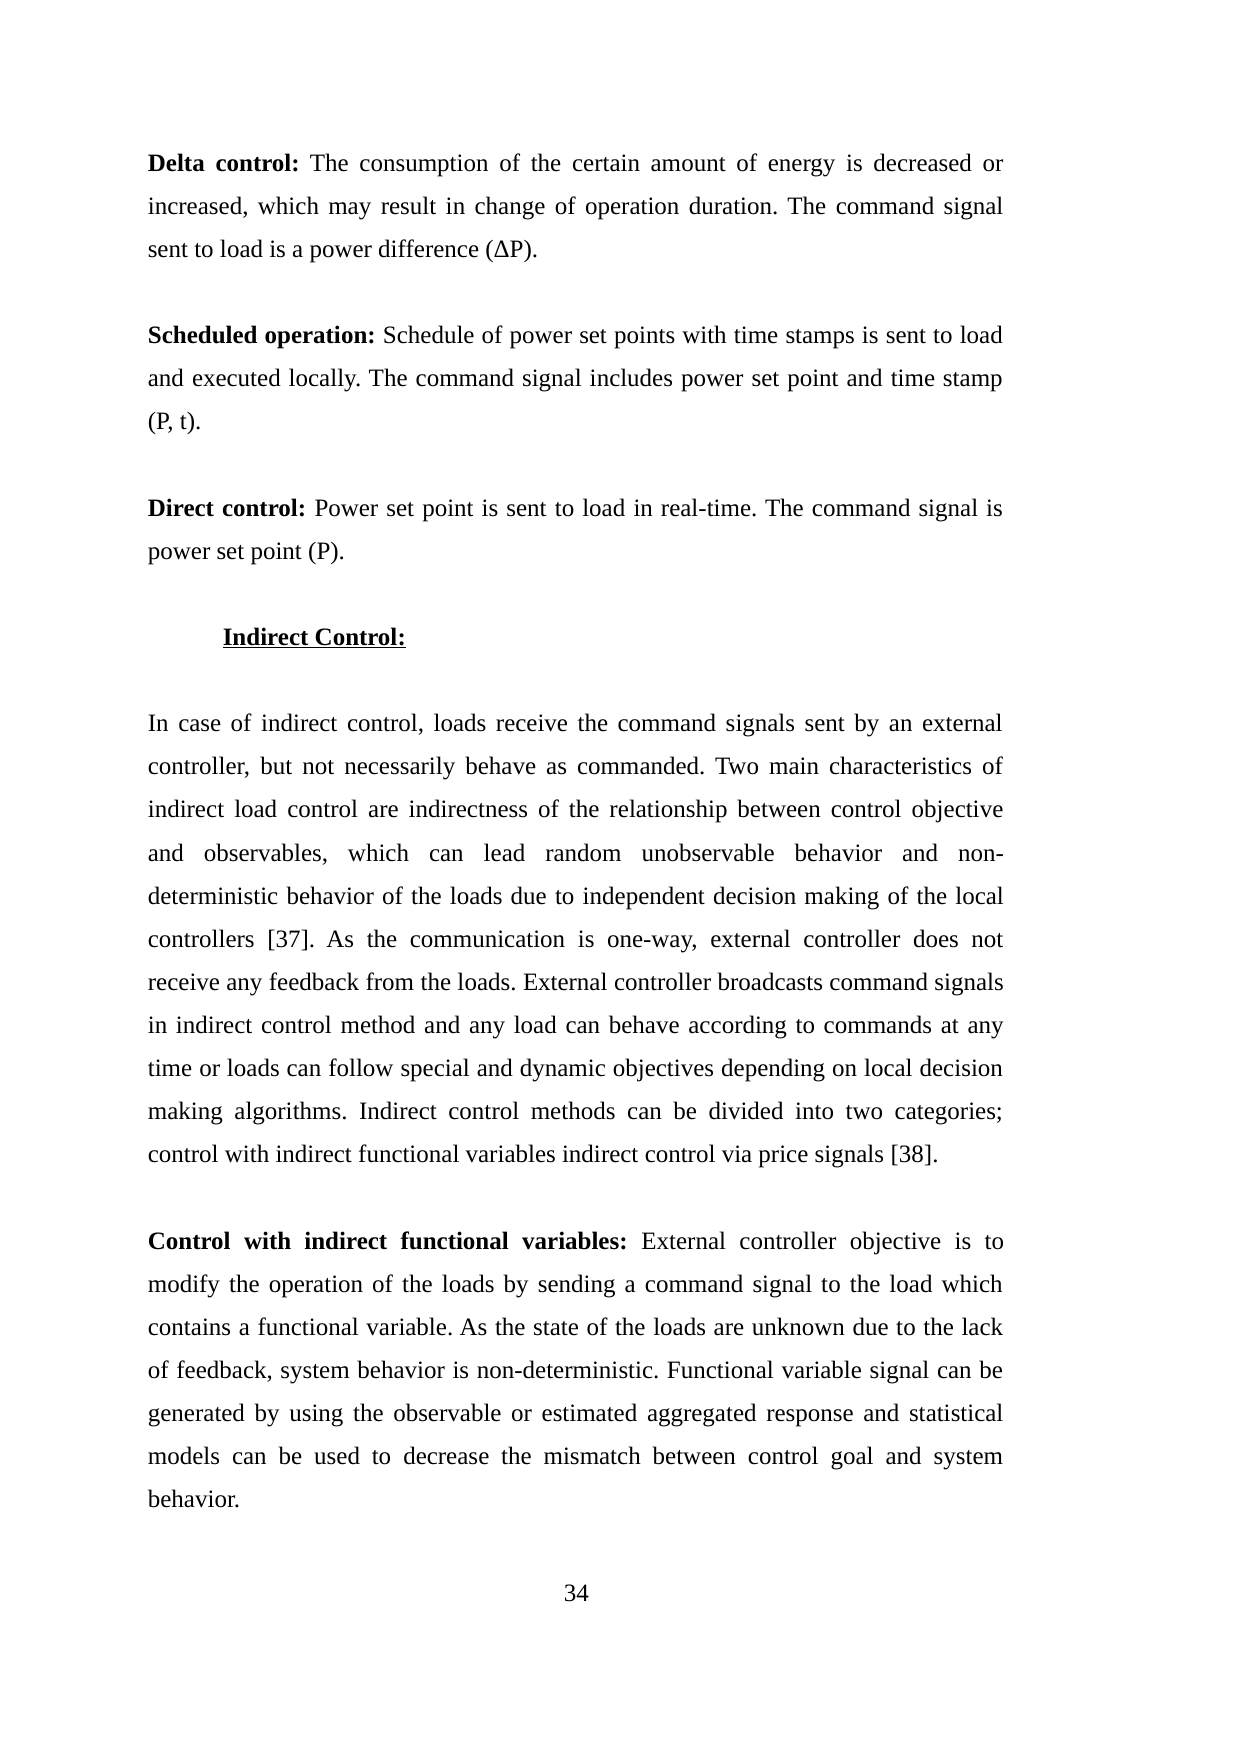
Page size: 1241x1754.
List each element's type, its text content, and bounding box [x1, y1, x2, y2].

text Control with indirect functional variables: External controller objective is to modify the operation of the loads by sending a command signal to the load which contains a functional variable. As the state of the loads are unknown due to the lack of feedback, system behavior is non-deterministic. Functional variable signal can be generated by using the observable or estimated aggregated response and statistical models can be used to decrease the mismatch between control goal and system behavior. [148, 1226, 1004, 1513]
text Indirect Control: [148, 622, 1004, 651]
text In case of indirect control, loads receive the command signals sent by an external controller, but not necessarily behave as commanded. Two main characteristics of indirect load control are indirectness of the relationship between control objective and observables, which can lead random unobservable behavior and non-deterministic behavior of the loads due to independent decision making of the local controllers [37]. As the communication is one-way, external controller does not receive any feedback from the loads. External controller broadcasts command signals in indirect control method and any load can behave according to commands at any time or loads can follow special and dynamic objectives depending on local decision making algorithms. Indirect control methods can be divided into two categories; control with indirect functional variables indirect control via price signals [38]. [148, 708, 1004, 1168]
text Delta control: The consumption of the certain amount of energy is decreased or increased, which may result in change of operation duration. The command signal sent to load is a power difference (ΔP). [148, 148, 1004, 263]
text Direct control: Power set point is sent to load in real-time. The command signal is power set point (P). [148, 493, 1004, 564]
text Scheduled operation: Schedule of power set points with time stamps is sent to load and executed locally. The command signal includes power set point and time stamp (P, t). [148, 320, 1004, 435]
